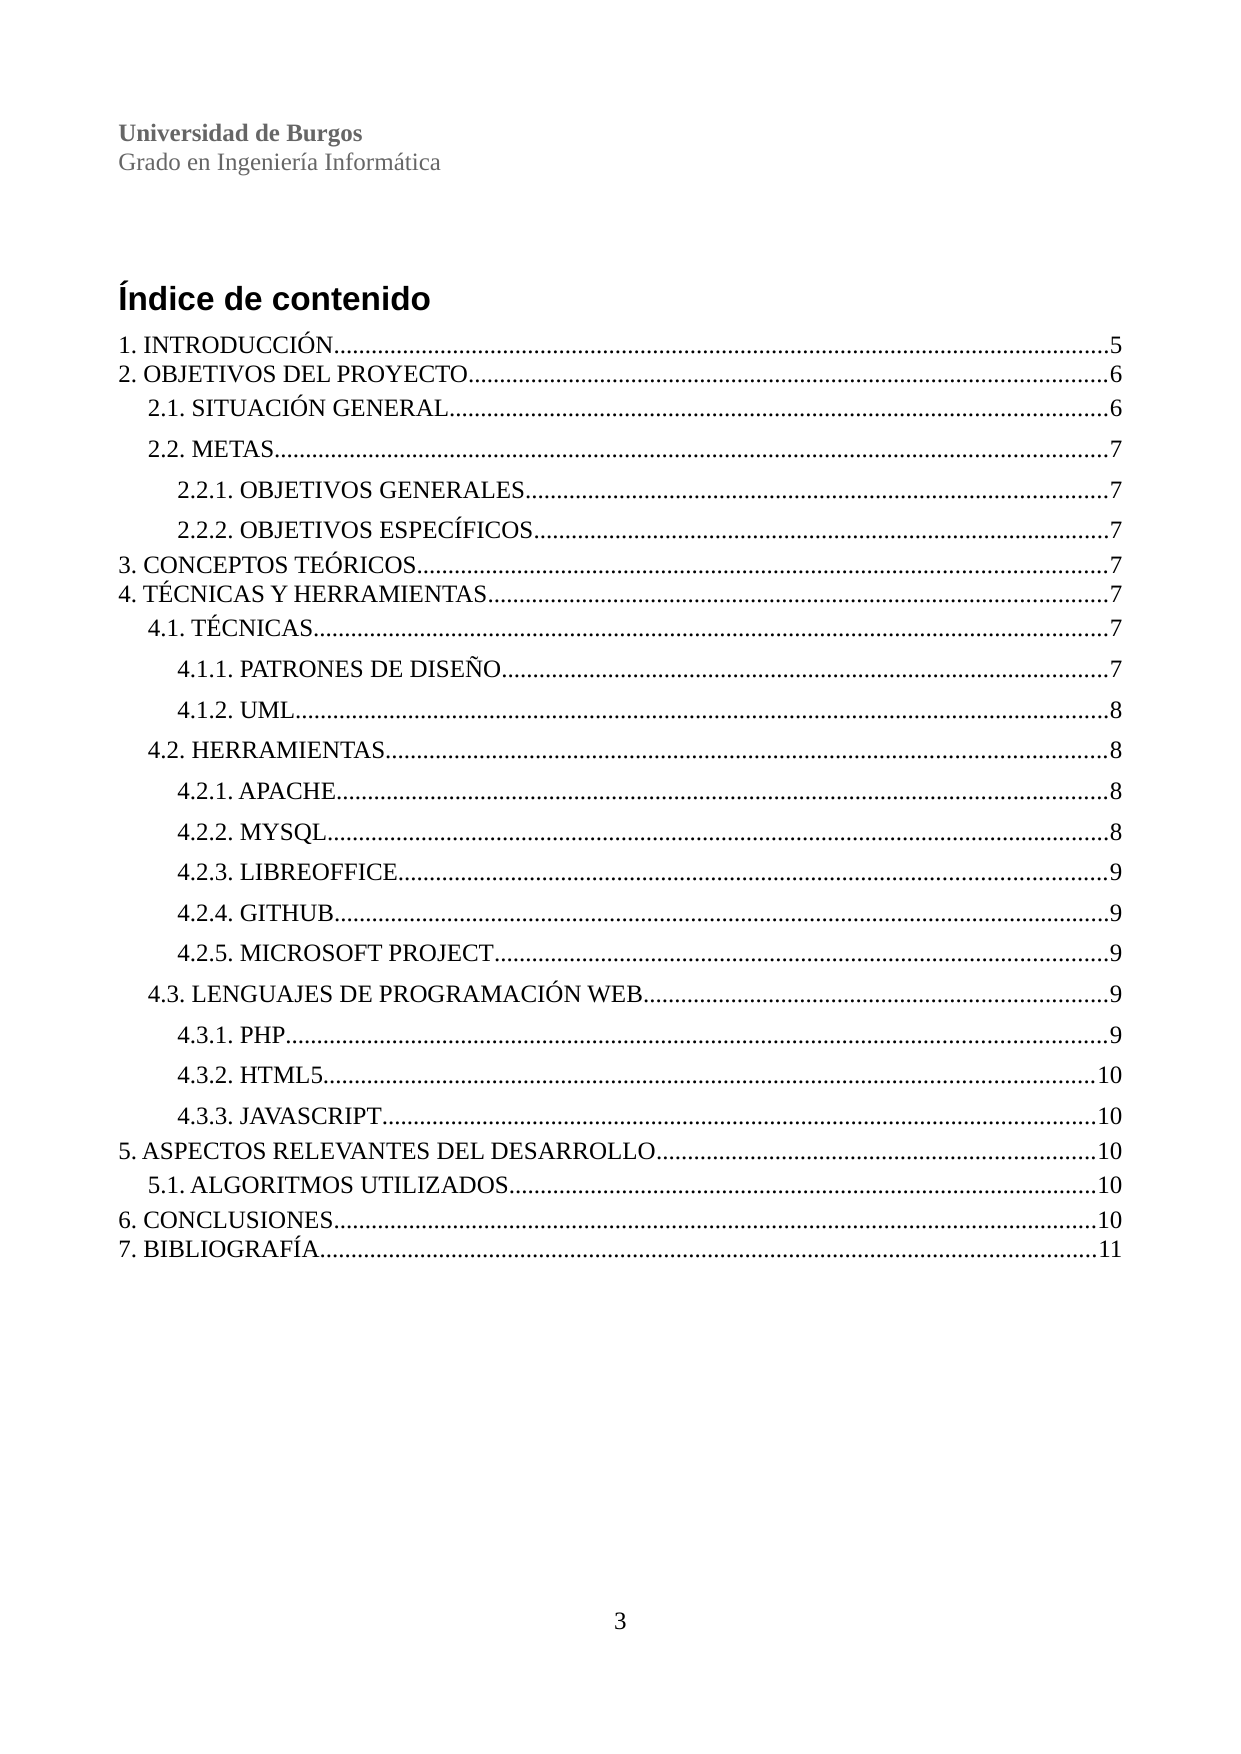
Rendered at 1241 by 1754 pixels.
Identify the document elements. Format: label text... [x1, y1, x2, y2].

text 4.3. LENGUAJES DE PROGRAMACIÓN WEB 9 [148, 979, 1122, 1008]
text 5. ASPECTOS RELEVANTES DEL DESARROLLO 10 [118, 1136, 1122, 1164]
subtitle Índice de contenido [118, 279, 1122, 318]
text 4.2.1. APACHE 8 [177, 776, 1122, 805]
text 5.1. ALGORITMOS UTILIZADOS 10 [148, 1170, 1122, 1199]
text 4.1. TÉCNICAS 7 [148, 613, 1122, 642]
text 4.2.3. LIBREOFFICE 9 [177, 857, 1122, 886]
text 6. CONCLUSIONES 10 [118, 1205, 1122, 1234]
text 4.3.1. PHP 9 [177, 1020, 1122, 1048]
text 4.3.2. HTML5 10 [177, 1060, 1122, 1089]
text 3. CONCEPTOS TEÓRICOS 7 [118, 550, 1122, 579]
text 4.1.1. PATRONES DE DISEÑO 7 [177, 654, 1122, 683]
text 2.2.1. OBJETIVOS GENERALES 7 [177, 475, 1122, 503]
text 1. INTRODUCCIÓN 5 [118, 330, 1122, 359]
text 7. BIBLIOGRAFÍA 11 [118, 1234, 1122, 1263]
text 4.3.3. JAVASCRIPT 10 [177, 1101, 1122, 1130]
text 4.2.2. MYSQL 8 [177, 817, 1122, 845]
text 2. OBJETIVOS DEL PROYECTO 6 [118, 359, 1122, 388]
text 4.2.5. MICROSOFT PROJECT 9 [177, 938, 1122, 967]
text 4.1.2. UML 8 [177, 695, 1122, 723]
text 4. TÉCNICAS Y HERRAMIENTAS 7 [118, 579, 1122, 608]
text 4.2.4. GITHUB 9 [177, 898, 1122, 927]
text 4.2. HERRAMIENTAS 8 [148, 735, 1122, 764]
text 2.2.2. OBJETIVOS ESPECÍFICOS 7 [177, 515, 1122, 544]
text 2.2. METAS 7 [148, 434, 1122, 463]
text 2.1. SITUACIÓN GENERAL 6 [148, 393, 1122, 422]
